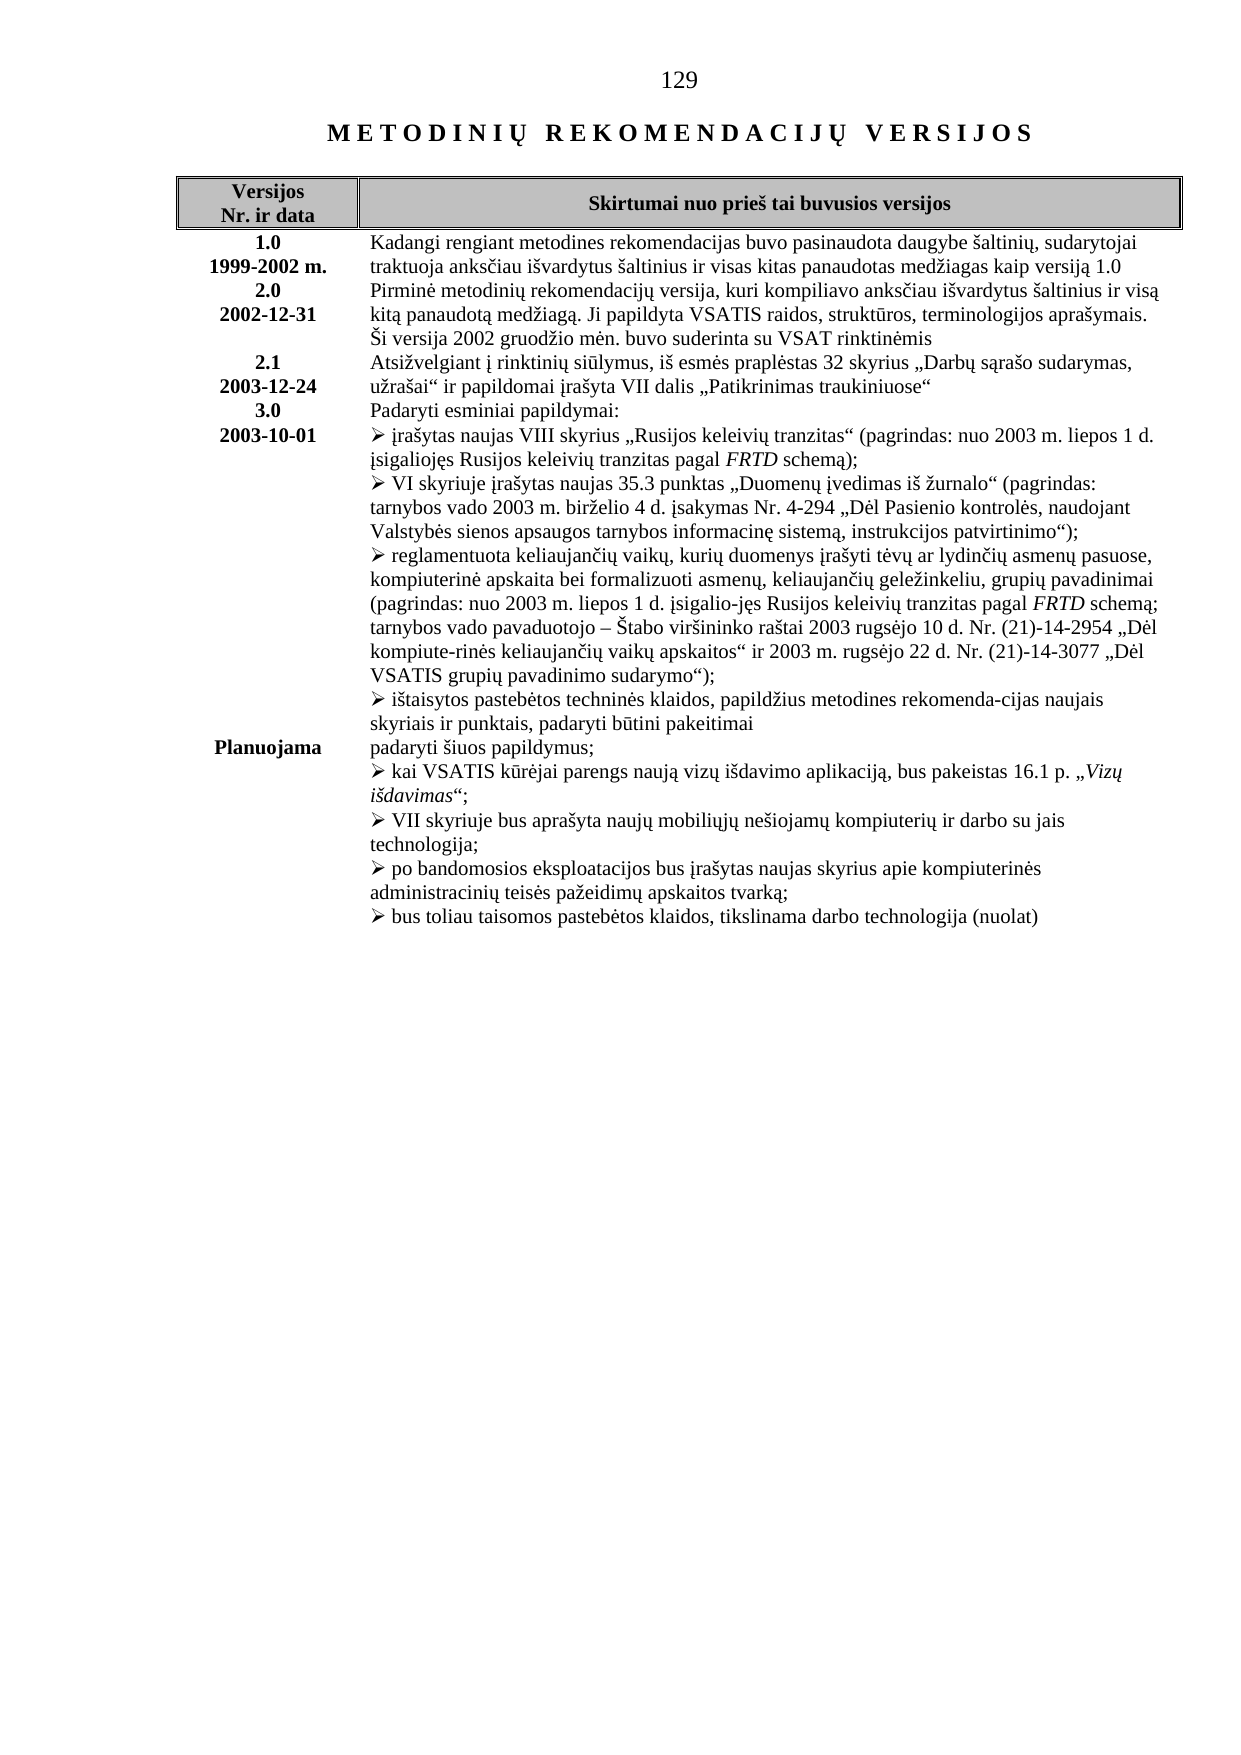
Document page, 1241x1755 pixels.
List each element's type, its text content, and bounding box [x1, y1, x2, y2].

table_cell Ø reglamentuota keliaujančių vaikų, kurių duomenys įrašyti tėvų ar lydinčių asmenų pasuose, kompiuterinė apskaita bei formalizuoti asmenų, keliaujančių geležinkeliu, grupių pavadinimai (pagrindas: nuo 2003 m. liepos 1 d. įsigalio-jęs Rusijos keleivių tranzitas pagal FRTD schemą; tarnybos vado pavaduotojo – Štabo viršininko raštai 2003 rugsėjo 10 d. Nr. (21)-14-2954 „Dėl kompiute-rinės keliaujančių vaikų apskaitos“ ir 2003 m. rugsėjo 22 d. Nr. (21)-14-3077 „Dėl VSATIS grupių pavadinimo sudarymo“); [359, 543, 1181, 687]
table_cell padaryti šiuos papildymus; Ø kai VSATIS kūrėjai parengs naują vizų išdavimo aplikaciją, bus pakeistas 16.1 p. „Vizų išdavimas“; [359, 735, 1181, 807]
table_cell Ø VI skyriuje įrašytas naujas 35.3 punktas „Duomenų įvedimas iš žurnalo“ (pagrindas: tarnybos vado 2003 m. birželio 4 d. įsakymas Nr. 4-294 „Dėl Pasienio kontrolės, naudojant Valstybės sienos apsaugos tarnybos informacinę sistemą, instrukcijos patvirtinimo“); [359, 471, 1181, 543]
table_header Versijos Nr. ir data [179, 179, 357, 227]
table_cell 3.0 2003-10-01 [177, 399, 358, 471]
table_cell Pirminė metodinių rekomendacijų versija, kuri kompiliavo anksčiau išvardytus šaltinius ir visą kitą panaudotą medžiagą. Ji papildyta VSATIS raidos, struktūros, terminologijos aprašymais. Ši versija 2002 gruodžio mėn. buvo suderinta su VSAT rinktinėmis [359, 278, 1181, 350]
table_cell 2.1 2003-12-24 [177, 350, 358, 398]
table_cell Ø VII skyriuje bus aprašyta naujų mobiliųjų nešiojamų kompiuterių ir darbo su jais technologija; [359, 808, 1181, 856]
table_cell Atsižvelgiant į rinktinių siūlymus, iš esmės praplėstas 32 skyrius „Darbų sąrašo sudarymas, užrašai“ ir papildomai įrašyta VII dalis „Patikrinimas traukiniuose“ [359, 350, 1181, 398]
table_cell Ø bus toliau taisomos pastebėtos klaidos, tikslinama darbo technologija (nuolat) [359, 904, 1181, 928]
table_header Skirtumai nuo prieš tai buvusios versijos [360, 179, 1179, 227]
table_cell [177, 687, 358, 735]
table_cell Planuojama [177, 735, 358, 807]
table_cell [177, 856, 358, 904]
table_cell Padaryti esminiai papildymai: Ø įrašytas naujas VIII skyrius „Rusijos keleivių tranzitas“ (pagrindas: nuo 2003 m. liepos 1 d. įsigaliojęs Rusijos keleivių tranzitas pagal FRTD schemą); [359, 399, 1181, 471]
table_cell [177, 543, 358, 687]
table_cell Kadangi rengiant metodines rekomendacijas buvo pasinaudota daugybe šaltinių, sudarytojai traktuoja anksčiau išvardytus šaltinius ir visas kitas panaudotas medžiagas kaip versiją 1.0 [359, 230, 1181, 278]
text Metodinių rekomendacijų versijOs [177, 118, 1181, 147]
table_cell 2.0 2002-12-31 [177, 278, 358, 350]
table_cell 1.0 1999-2002 m. [177, 230, 358, 278]
table_cell [177, 471, 358, 543]
table_cell Ø po bandomosios eksploatacijos bus įrašytas naujas skyrius apie kompiuterinės administracinių teisės pažeidimų apskaitos tvarką; [359, 856, 1181, 904]
table_cell Ø ištaisytos pastebėtos techninės klaidos, papildžius metodines rekomenda-cijas naujais skyriais ir punktais, padaryti būtini pakeitimai [359, 687, 1181, 735]
table_cell [177, 904, 358, 928]
table_cell [177, 808, 358, 856]
